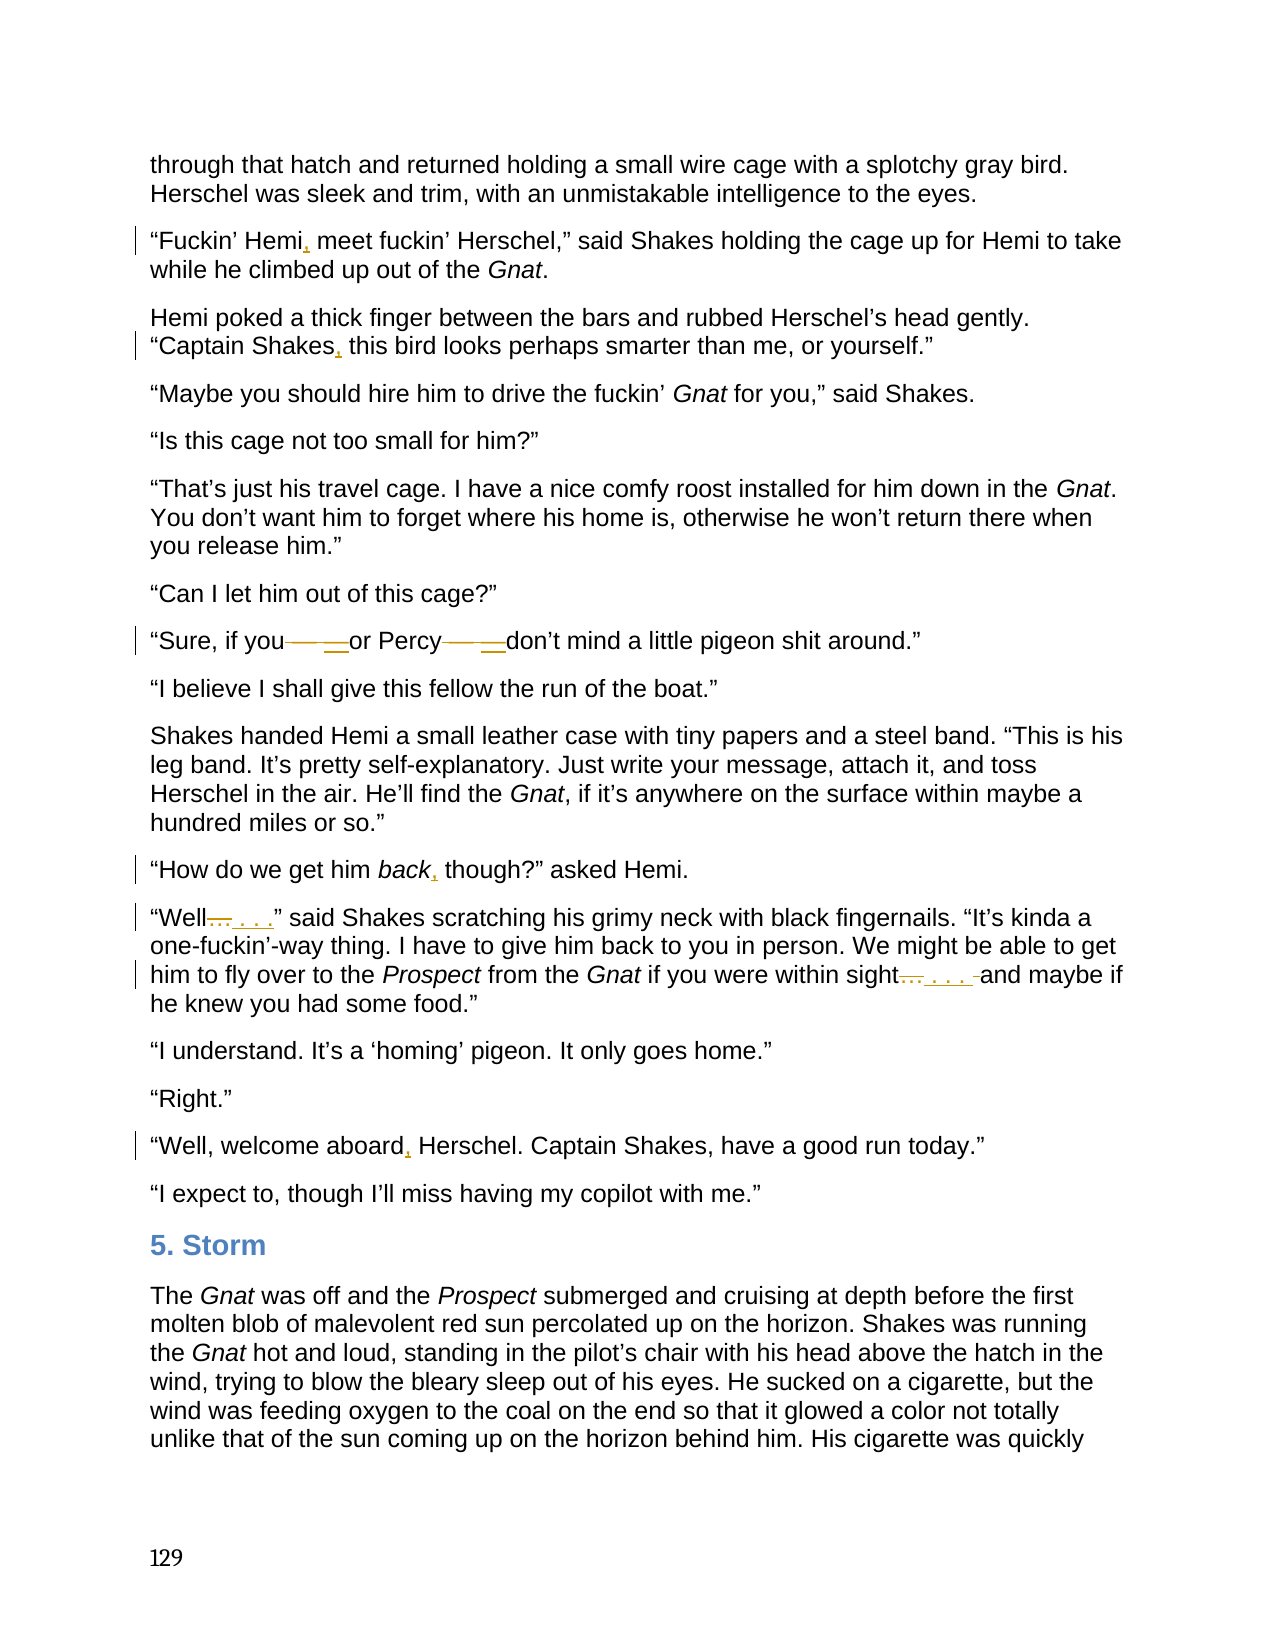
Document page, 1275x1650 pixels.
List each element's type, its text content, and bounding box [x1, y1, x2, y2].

text “Well . . .” said Shakes scratching his grimy neck with black fingernails. “It’s kinda a one-fuckin’-way thing. I have to give him back to you in person. We might be able to get him to fly over to the Prospect from the Gnat if you were within sight . . . and maybe if he knew you had some food.” [150, 902, 1125, 1017]
text “Can I let him out of this cage?” [150, 579, 1125, 607]
text “Is this cage not too small for him?” [150, 426, 1125, 455]
text “Maybe you should hire him to drive the fuckin’ Gnat for you,” said Shakes. [150, 379, 1125, 407]
text “I believe I shall give this fellow the run of the boat.” [150, 674, 1125, 702]
subtitle 5. Storm [150, 1228, 1125, 1262]
text The Gnat was off and the Prospect submerged and cruising at depth before the first molten blob of malevolent red sun percolated up on the horizon. Shakes was running the Gnat hot and loud, standing in the pilot’s chair with his head above the hatch in the wind, trying to blow the bleary sleep out of his eyes. He sucked on a cigarette, but the wind was feeding oxygen to the coal on the end so that it glowed a color not totally unlike that of the sun coming up on the horizon behind him. His cigarette was quickly [150, 1281, 1125, 1453]
text “I understand. It’s a ‘homing’ pigeon. It only goes home.” [150, 1036, 1125, 1065]
text “Right.” [150, 1084, 1125, 1112]
text “Fuckin’ Hemi, meet fuckin’ Herschel,” said Shakes holding the cage up for Hemi to take while he climbed up out of the Gnat. [150, 226, 1125, 284]
text “Well, welcome aboard, Herschel. Captain Shakes, have a good run today.” [150, 1131, 1125, 1160]
text Shakes handed Hemi a small leather case with tiny papers and a steel band. “This is his leg band. It’s pretty self-explanatory. Just write your message, attach it, and toss Herschel in the air. He’ll find the Gnat, if it’s anywhere on the surface within maybe a hundred miles or so.” [150, 721, 1125, 836]
text “How do we get him back, though?” asked Hemi. [150, 855, 1125, 884]
text Hemi poked a thick finger between the bars and rubbed Herschel’s head gently. “Captain Shakes, this bird looks perhaps smarter than me, or yourself.” [150, 302, 1125, 360]
text through that hatch and returned holding a small wire cage with a splotchy gray bird. Herschel was sleek and trim, with an unmistakable intelligence to the eyes. [150, 150, 1125, 207]
text “That’s just his travel cage. I have a nice comfy roost installed for him down in the Gnat. You don’t want him to forget where his home is, otherwise he won’t return there when you release him.” [150, 474, 1125, 560]
text “Sure, if you—or Percy—don’t mind a little pigeon shit around.” [150, 626, 1125, 655]
text “I expect to, though I’ll miss having my copilot with me.” [150, 1179, 1125, 1207]
